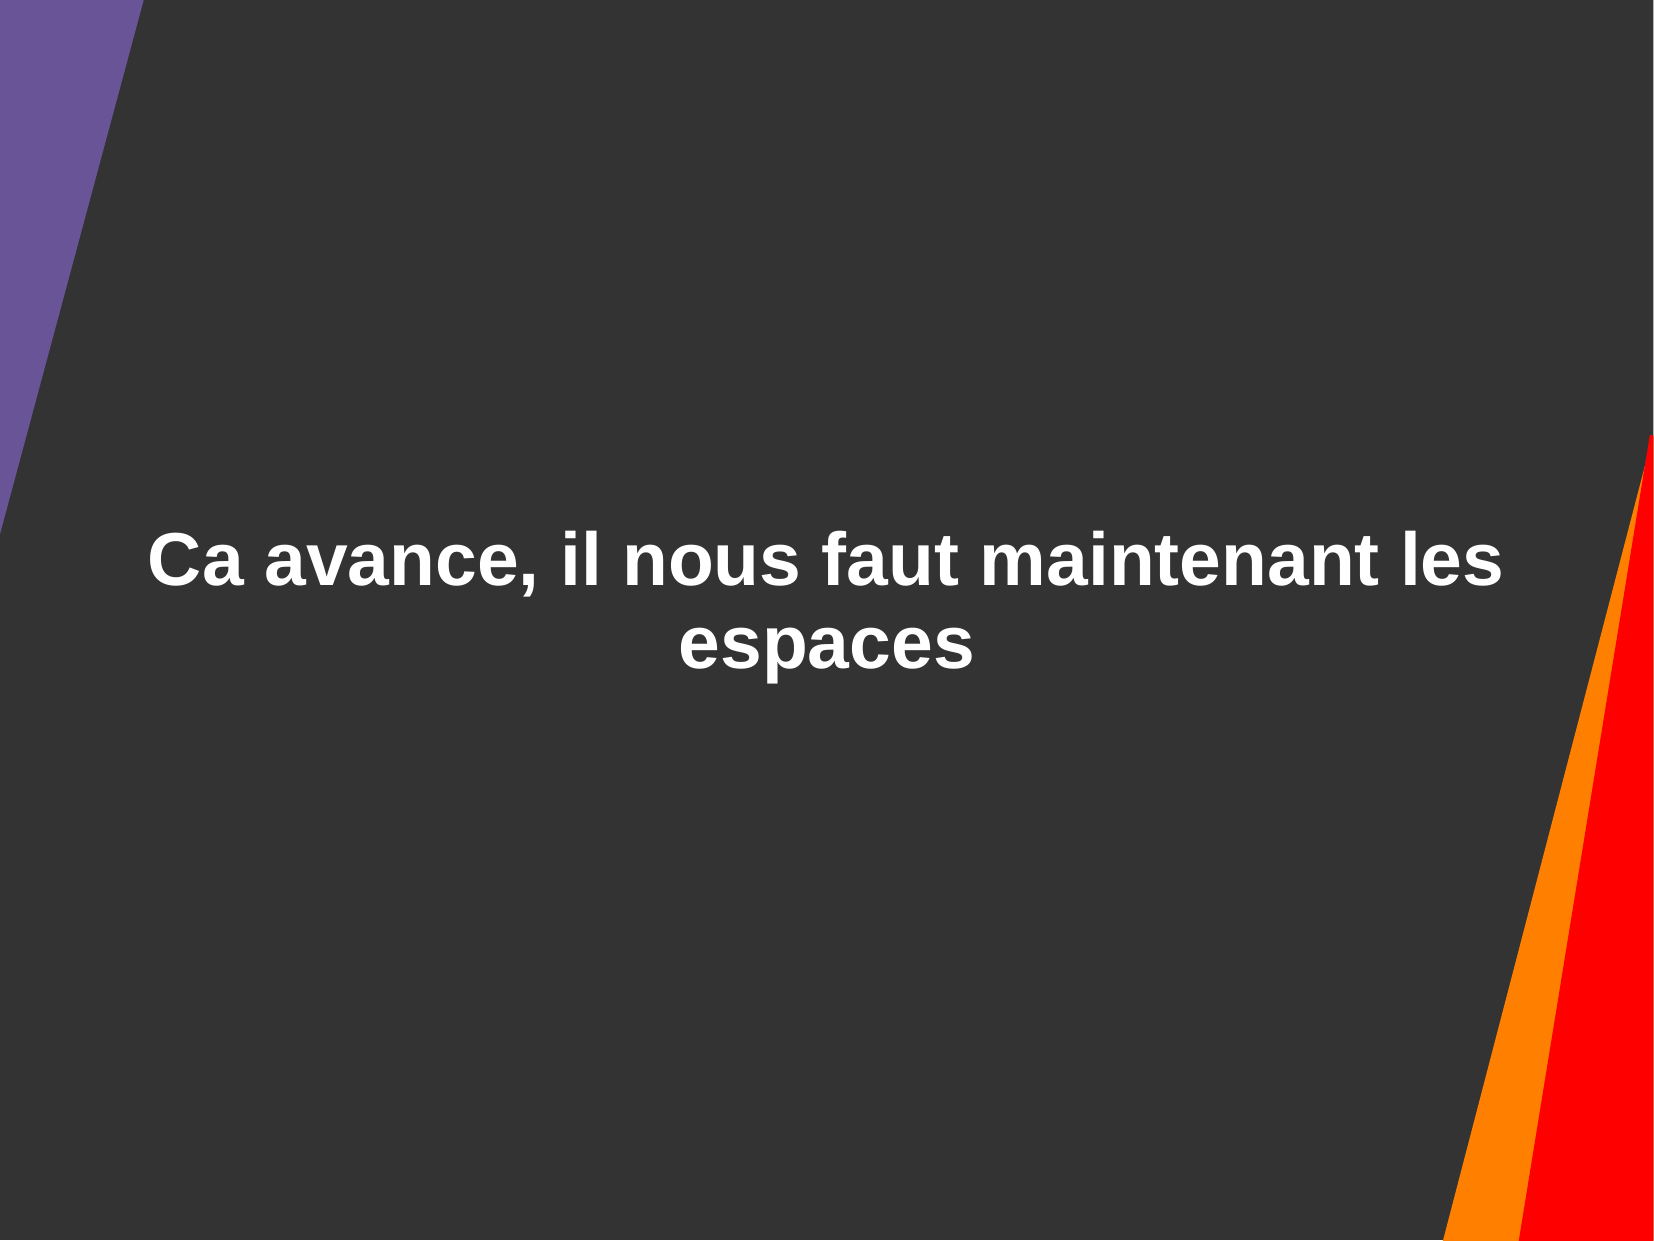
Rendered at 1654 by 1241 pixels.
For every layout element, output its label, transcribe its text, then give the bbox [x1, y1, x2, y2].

text_box [1442, 434, 1654, 1241]
text_box [0, 0, 144, 535]
title Ca avance, il nous faut maintenant les espaces [31, 517, 1622, 686]
